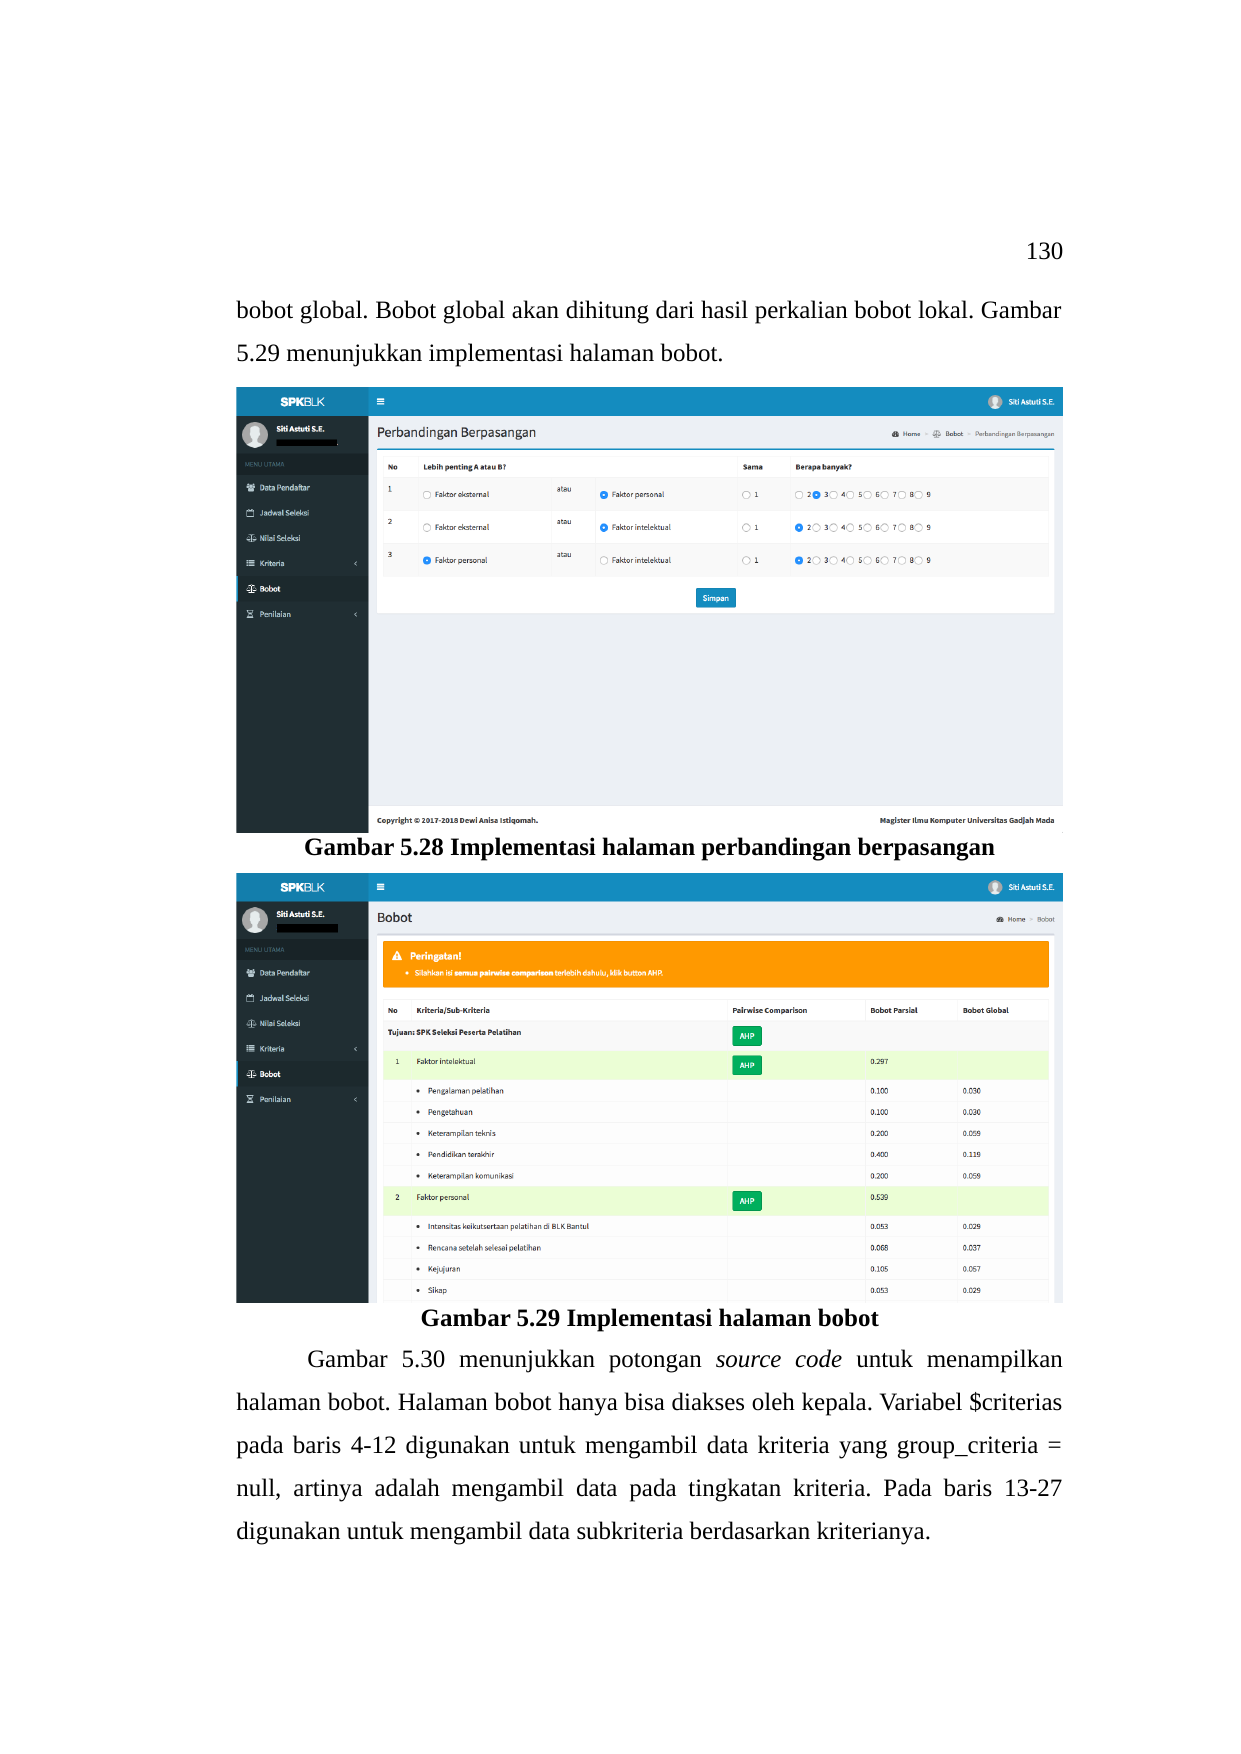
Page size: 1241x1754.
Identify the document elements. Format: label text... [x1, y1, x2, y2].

text Gambar 5.28 Implementasi halaman perbandingan berpasangan [236, 833, 1063, 861]
text Gambar 5.29 Implementasi halaman bobot [236, 1303, 1063, 1331]
text bobot global. Bobot global akan dihitung dari hasil perkalian bobot lokal. Gambar 5.29 menunjukkan implementasi halaman bobot. [236, 295, 1063, 367]
picture [236, 387, 1063, 833]
picture [236, 873, 1063, 1303]
text Gambar 5.30 menunjukkan potongan source code untuk menampilkan halaman bobot. Halaman bobot hanya bisa diakses oleh kepala. Variabel $criterias pada baris 4-12 digunakan untuk mengambil data kriteria yang group_criteria = null, artinya adalah mengambil data pada tingkatan kriteria. Pada baris 13-27 digunakan untuk mengambil data subkriteria berdasarkan kriterianya. [236, 1344, 1063, 1545]
